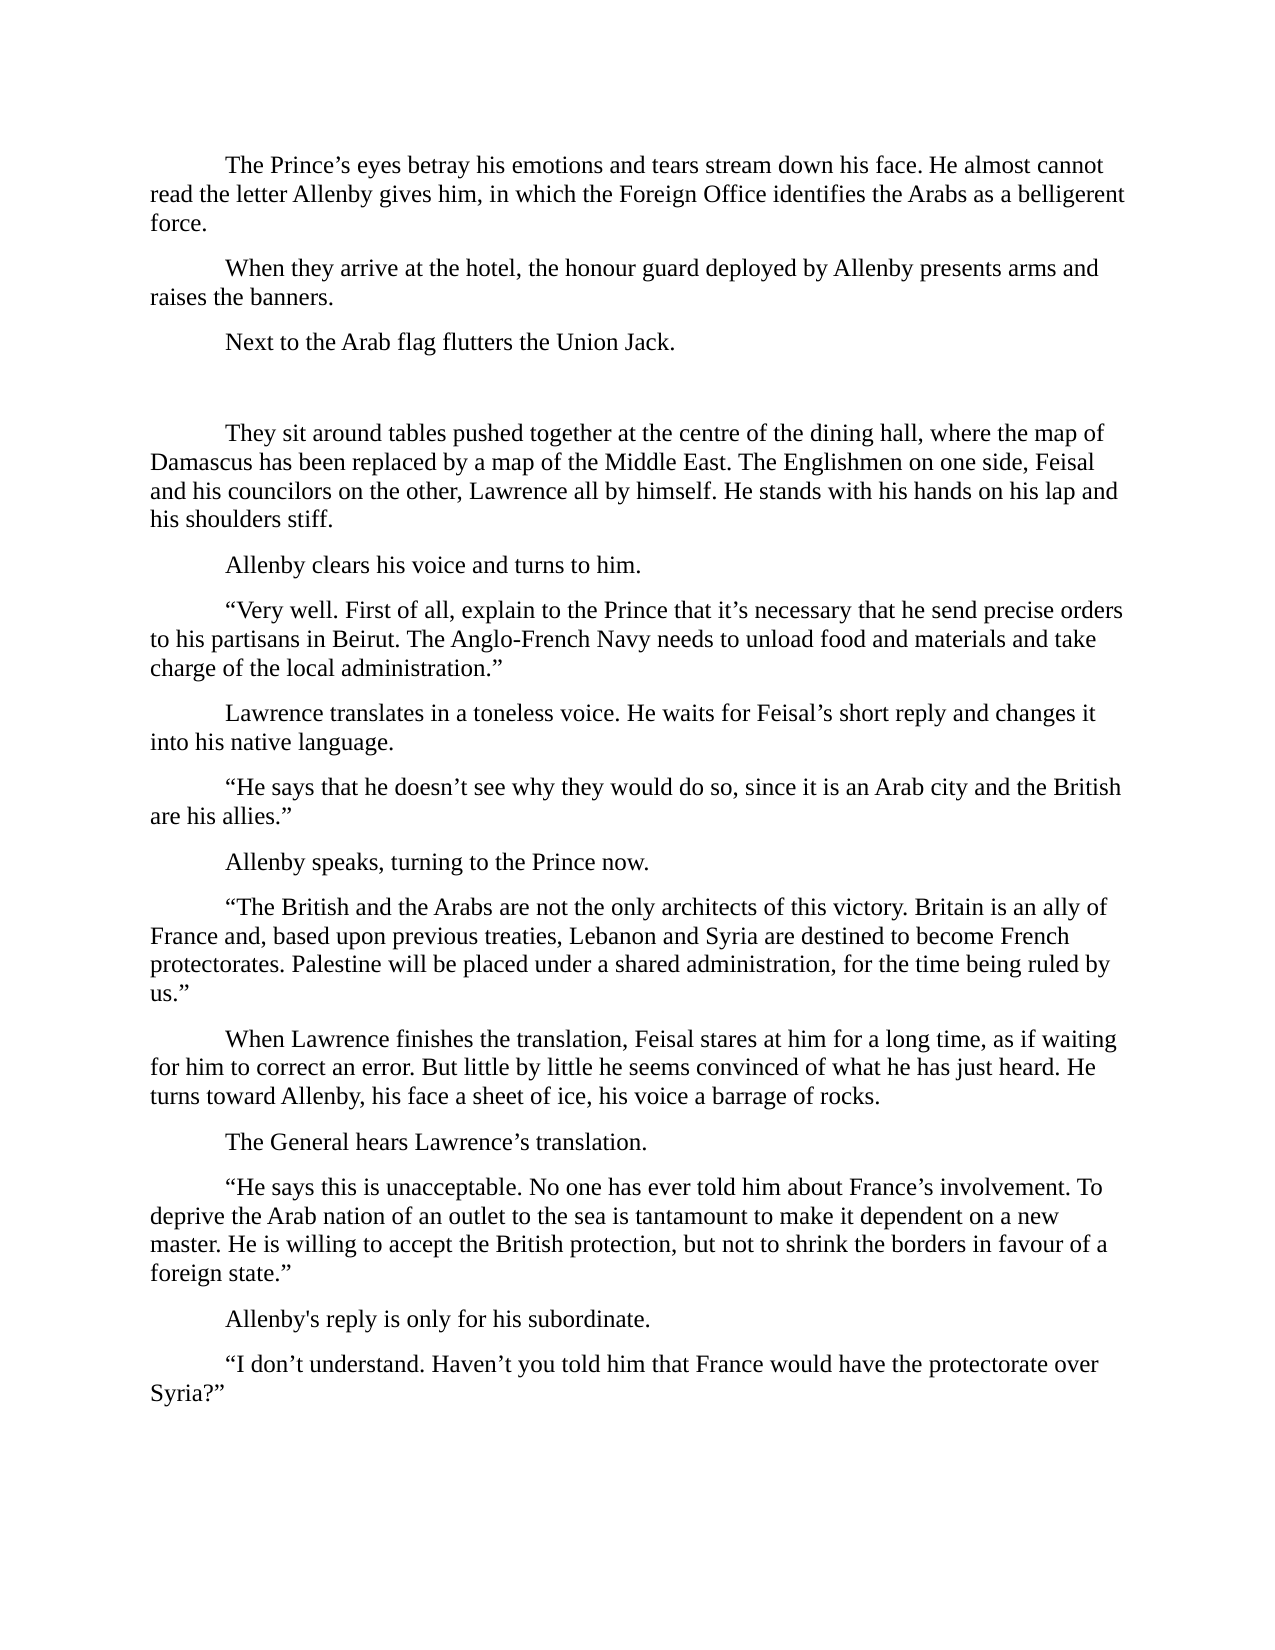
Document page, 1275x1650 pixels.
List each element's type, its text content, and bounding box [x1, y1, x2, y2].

text When Lawrence finishes the translation, Feisal stares at him for a long time, as if waiting for him to correct an error. But little by little he seems convinced of what he has just heard. He turns toward Allenby, his face a sheet of ice, his voice a barrage of rocks. [150, 1024, 1125, 1110]
text “He says that he doesn’t see why they would do so, since it is an Arab city and the British are his allies.” [150, 772, 1125, 830]
text Lawrence translates in a toneless voice. He waits for Feisal’s short reply and changes it into his native language. [150, 698, 1125, 756]
text When they arrive at the hotel, the honour guard deployed by Allenby presents arms and raises the banners. [150, 253, 1125, 311]
text The General hears Lawrence’s translation. [150, 1127, 1125, 1155]
text “I don’t understand. Haven’t you told him that France would have the protectorate over Syria?” [150, 1349, 1125, 1407]
text Next to the Arab flag flutters the Union Jack. [150, 327, 1125, 356]
text “He says this is unacceptable. No one has ever told him about France’s involvement. To deprive the Arab nation of an outlet to the sea is tantamount to make it dependent on a new master. He is willing to accept the British protection, but not to shrink the borders in favour of a foreign state.” [150, 1172, 1125, 1287]
text Allenby clears his voice and turns to him. [150, 550, 1125, 579]
text Allenby's reply is only for his subordinate. [150, 1304, 1125, 1332]
text They sit around tables pushed together at the centre of the dining hall, where the map of Damascus has been replaced by a map of the Middle East. The Englishmen on one side, Feisal and his councilors on the other, Lawrence all by himself. He stands with his hands on his lap and his shoulders stiff. [150, 418, 1125, 533]
text Allenby speaks, turning to the Prince now. [150, 847, 1125, 875]
text The Prince’s eyes betray his emotions and tears stream down his face. He almost cannot read the letter Allenby gives him, in which the Foreign Office identifies the Arabs as a belligerent force. [150, 150, 1125, 237]
text “Very well. First of all, explain to the Prince that it’s necessary that he send precise orders to his partisans in Beirut. The Anglo-French Navy needs to unload food and materials and take charge of the local administration.” [150, 595, 1125, 682]
text “The British and the Arabs are not the only architects of this victory. Britain is an ally of France and, based upon previous treaties, Lebanon and Syria are destined to become French protectorates. Palestine will be placed under a shared administration, for the time being ruled by us.” [150, 892, 1125, 1007]
